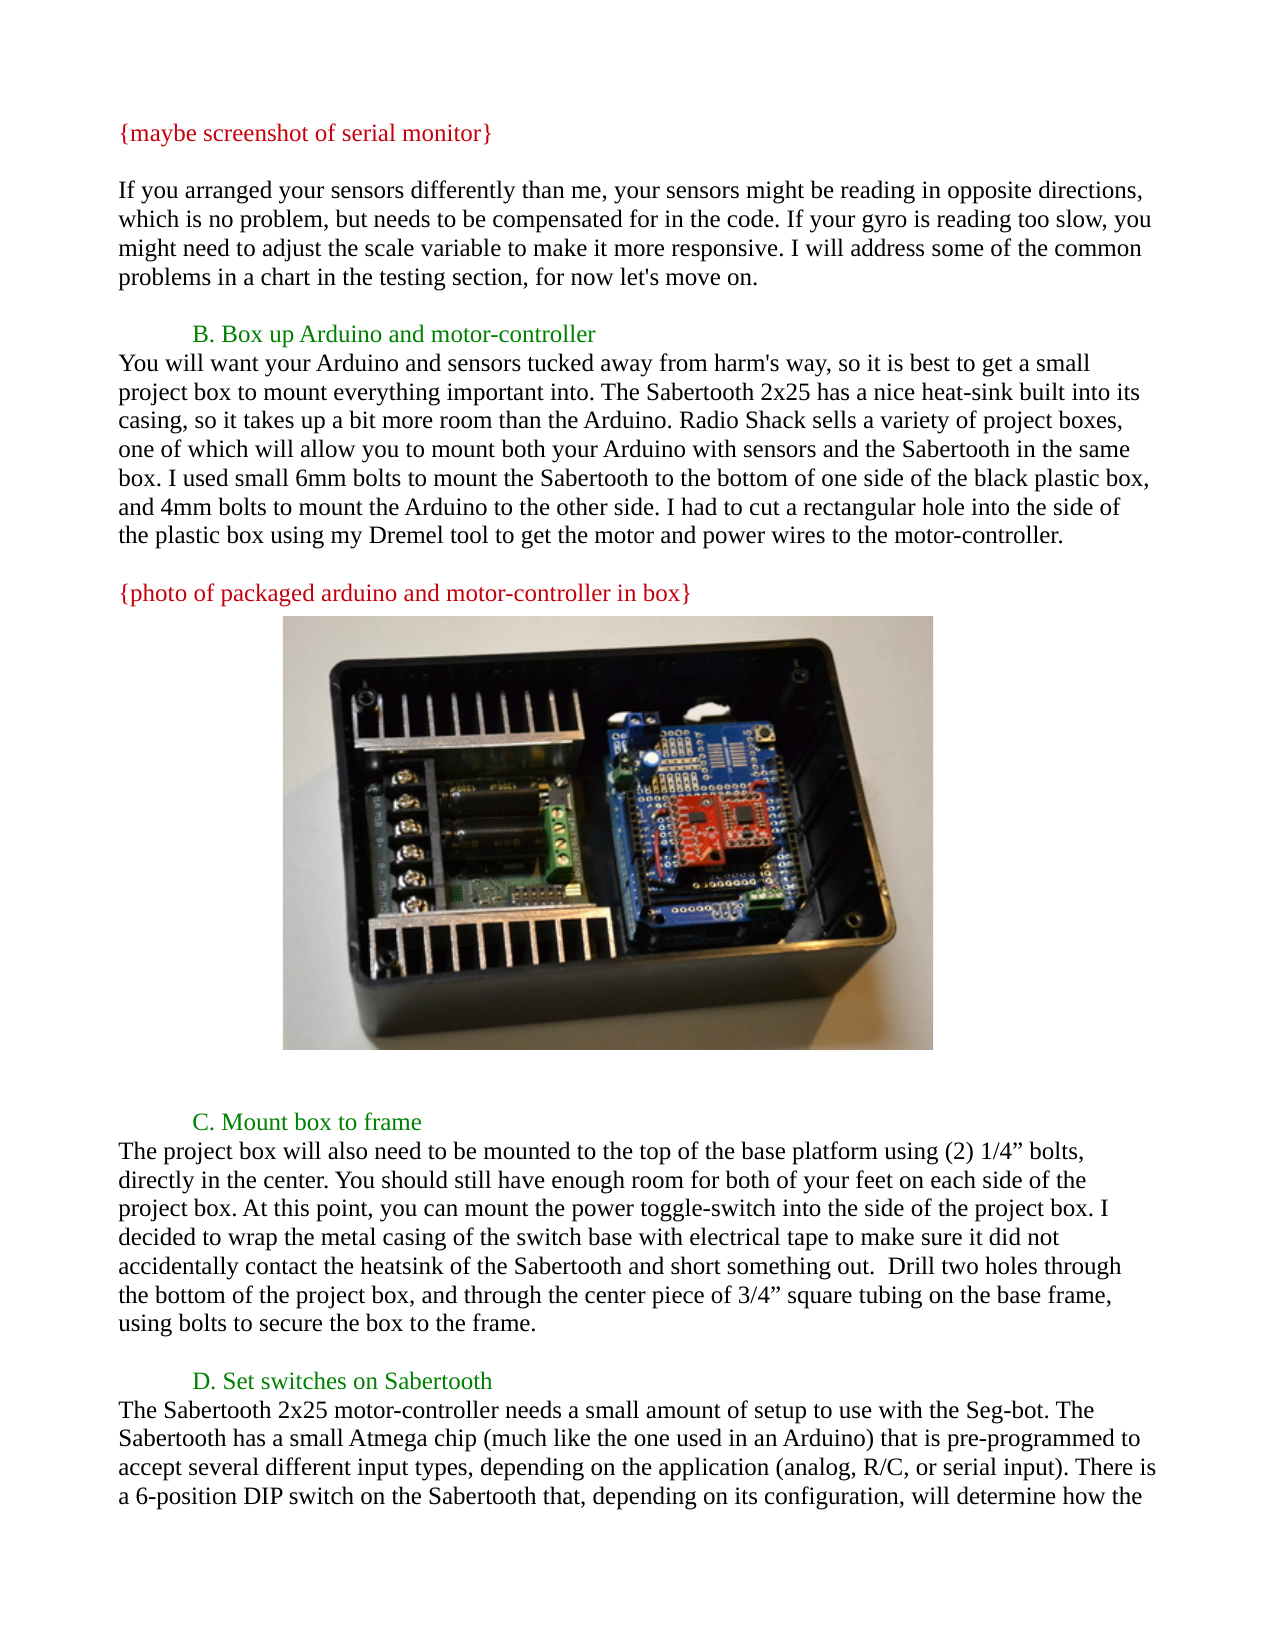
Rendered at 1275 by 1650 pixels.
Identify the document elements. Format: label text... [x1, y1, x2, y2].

text B. Box up Arduino and motor-controller [118, 319, 1157, 348]
text D. Set switches on Sabertooth [118, 1366, 1157, 1395]
text The Sabertooth 2x25 motor-controller needs a small amount of setup to use with the Seg-bot. The Sabertooth has a small Atmega chip (much like the one used in an Arduino) that is pre-programmed to accept several different input types, depending on the application (analog, R/C, or serial input). There is a 6-position DIP switch on the Sabertooth that, depending on its configuration, will determine how the [118, 1395, 1157, 1510]
text The project box will also need to be mounted to the top of the base platform using (2) 1/4” bolts, directly in the center. You should still have enough room for both of your feet on each side of the project box. At this point, you can mount the power toggle-switch into the side of the project box. I decided to wrap the metal casing of the switch base with electrical tape to make sure it did not accidentally contact the heatsink of the Sabertooth and short something out. Drill two holes through the bottom of the project box, and through the center piece of 3/4” square tubing on the base frame, using bolts to secure the box to the frame. [118, 1136, 1157, 1337]
text C. Mount box to frame [118, 1107, 1157, 1136]
picture [282, 616, 934, 1050]
text You will want your Arduino and sensors tucked away from harm's way, so it is best to get a small project box to mount everything important into. The Sabertooth 2x25 has a nice heat-sink built into its casing, so it takes up a bit more room than the Arduino. Radio Shack sells a variety of project boxes, one of which will allow you to mount both your Arduino with sensors and the Sabertooth in the same box. I used small 6mm bolts to mount the Sabertooth to the bottom of one side of the black plastic box, and 4mm bolts to mount the Arduino to the other side. I had to cut a rectangular hole into the side of the plastic box using my Dremel tool to get the motor and power wires to the motor-controller. [118, 348, 1157, 549]
text If you arranged your sensors differently than me, your sensors might be reading in opposite directions, which is no problem, but needs to be compensated for in the code. If your gyro is reading too slow, you might need to adjust the scale variable to make it more responsive. I will address some of the common problems in a chart in the testing section, for now let's move on. [118, 176, 1157, 291]
text {maybe screenshot of serial monitor} [118, 118, 1157, 147]
text {photo of packaged arduino and motor-controller in box} [118, 578, 1157, 607]
